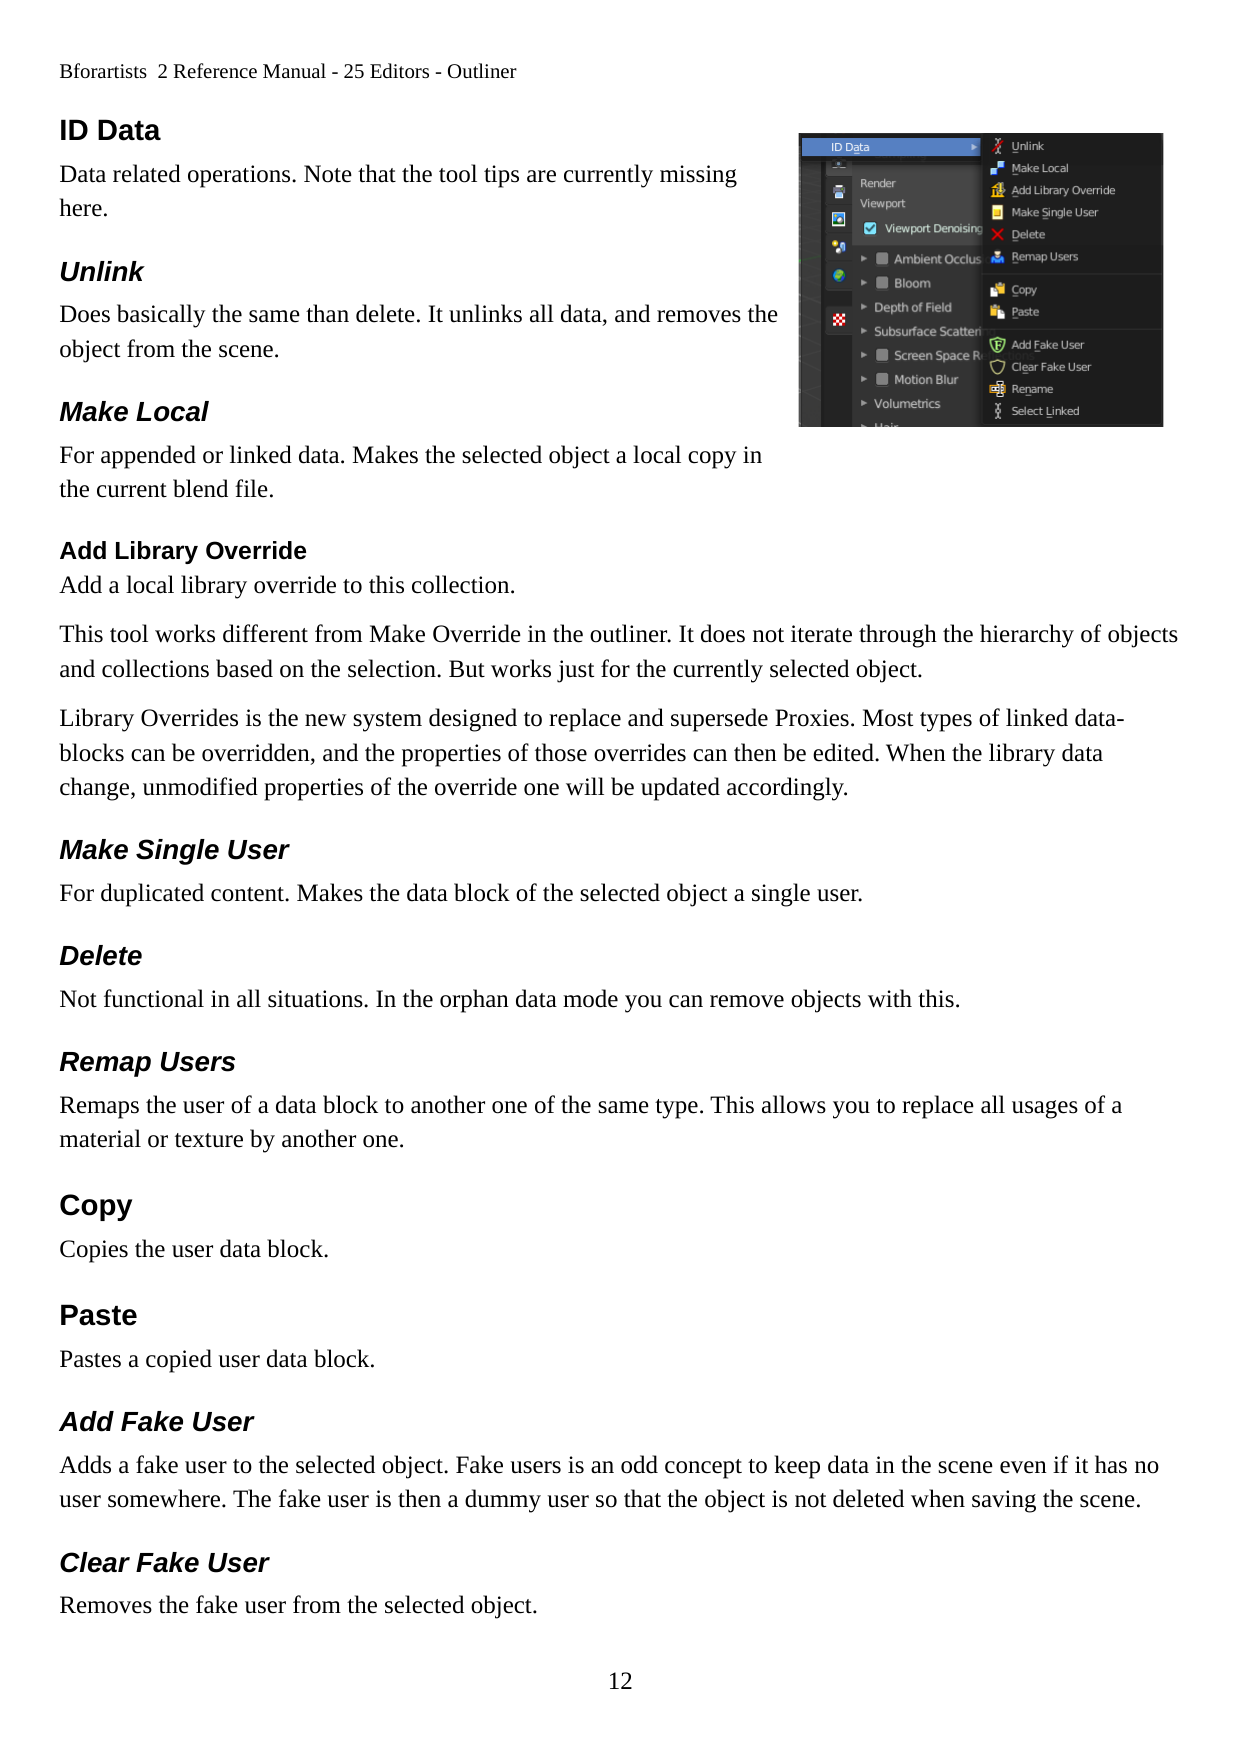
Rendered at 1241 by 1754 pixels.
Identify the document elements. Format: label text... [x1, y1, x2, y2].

text This tool works different from Make Override in the outliner. It does not iterate through the hierarchy of objects and collections based on the selection. But works just for the currently selected object. [59, 619, 1181, 683]
picture [798, 133, 1164, 427]
text Pastes a copied user data block. [59, 1344, 1181, 1373]
text Not functional in all situations. In the orphan data mode you can remove objects with this. [59, 984, 1181, 1013]
subtitle [1164, 395, 1181, 427]
text Add a local library override to this collection. [59, 571, 1181, 599]
text Copies the user data block. [59, 1234, 1181, 1263]
subtitle Paste [59, 1298, 1181, 1332]
subtitle Add Library Override [59, 536, 1181, 564]
subtitle Add Fake User [59, 1406, 1181, 1438]
subtitle ID Data [59, 113, 1181, 146]
text Adds a fake user to the selected object. Fake users is an odd concept to keep data in the scene even if it has no user somewhere. The fake user is then a dummy user so that the object is not deleted when saving the scene. [59, 1450, 1181, 1513]
text Library Overrides is the new system designed to replace and supersede Proxies. Most types of linked data-blocks can be overridden, and the properties of those overrides can then be edited. When the library data change, unmodified properties of the override one will be updated accordingly. [59, 703, 1181, 801]
subtitle Make Single User [59, 834, 1181, 866]
subtitle Remap Users [59, 1046, 1181, 1077]
subtitle Delete [59, 939, 1181, 971]
subtitle Clear Fake User [59, 1546, 1181, 1578]
subtitle Unlink [59, 255, 798, 287]
text Removes the fake user from the selected object. [59, 1591, 1181, 1619]
text Does basically the same than delete. It unlinks all data, and removes the object from the scene. [59, 299, 798, 362]
text For duplicated content. Makes the data block of the selected object a single user. [59, 878, 1181, 907]
text Remaps the user of a data block to another one of the same type. This allows you to replace all usages of a material or texture by another one. [59, 1090, 1181, 1153]
text Data related operations. Note that the tool tips are currently missing here. [59, 159, 798, 222]
subtitle [1164, 255, 1181, 287]
subtitle Copy [59, 1188, 1181, 1222]
text For appended or linked data. Makes the selected object a local copy in the current blend file. [59, 440, 1181, 503]
subtitle Make Local [59, 395, 798, 427]
